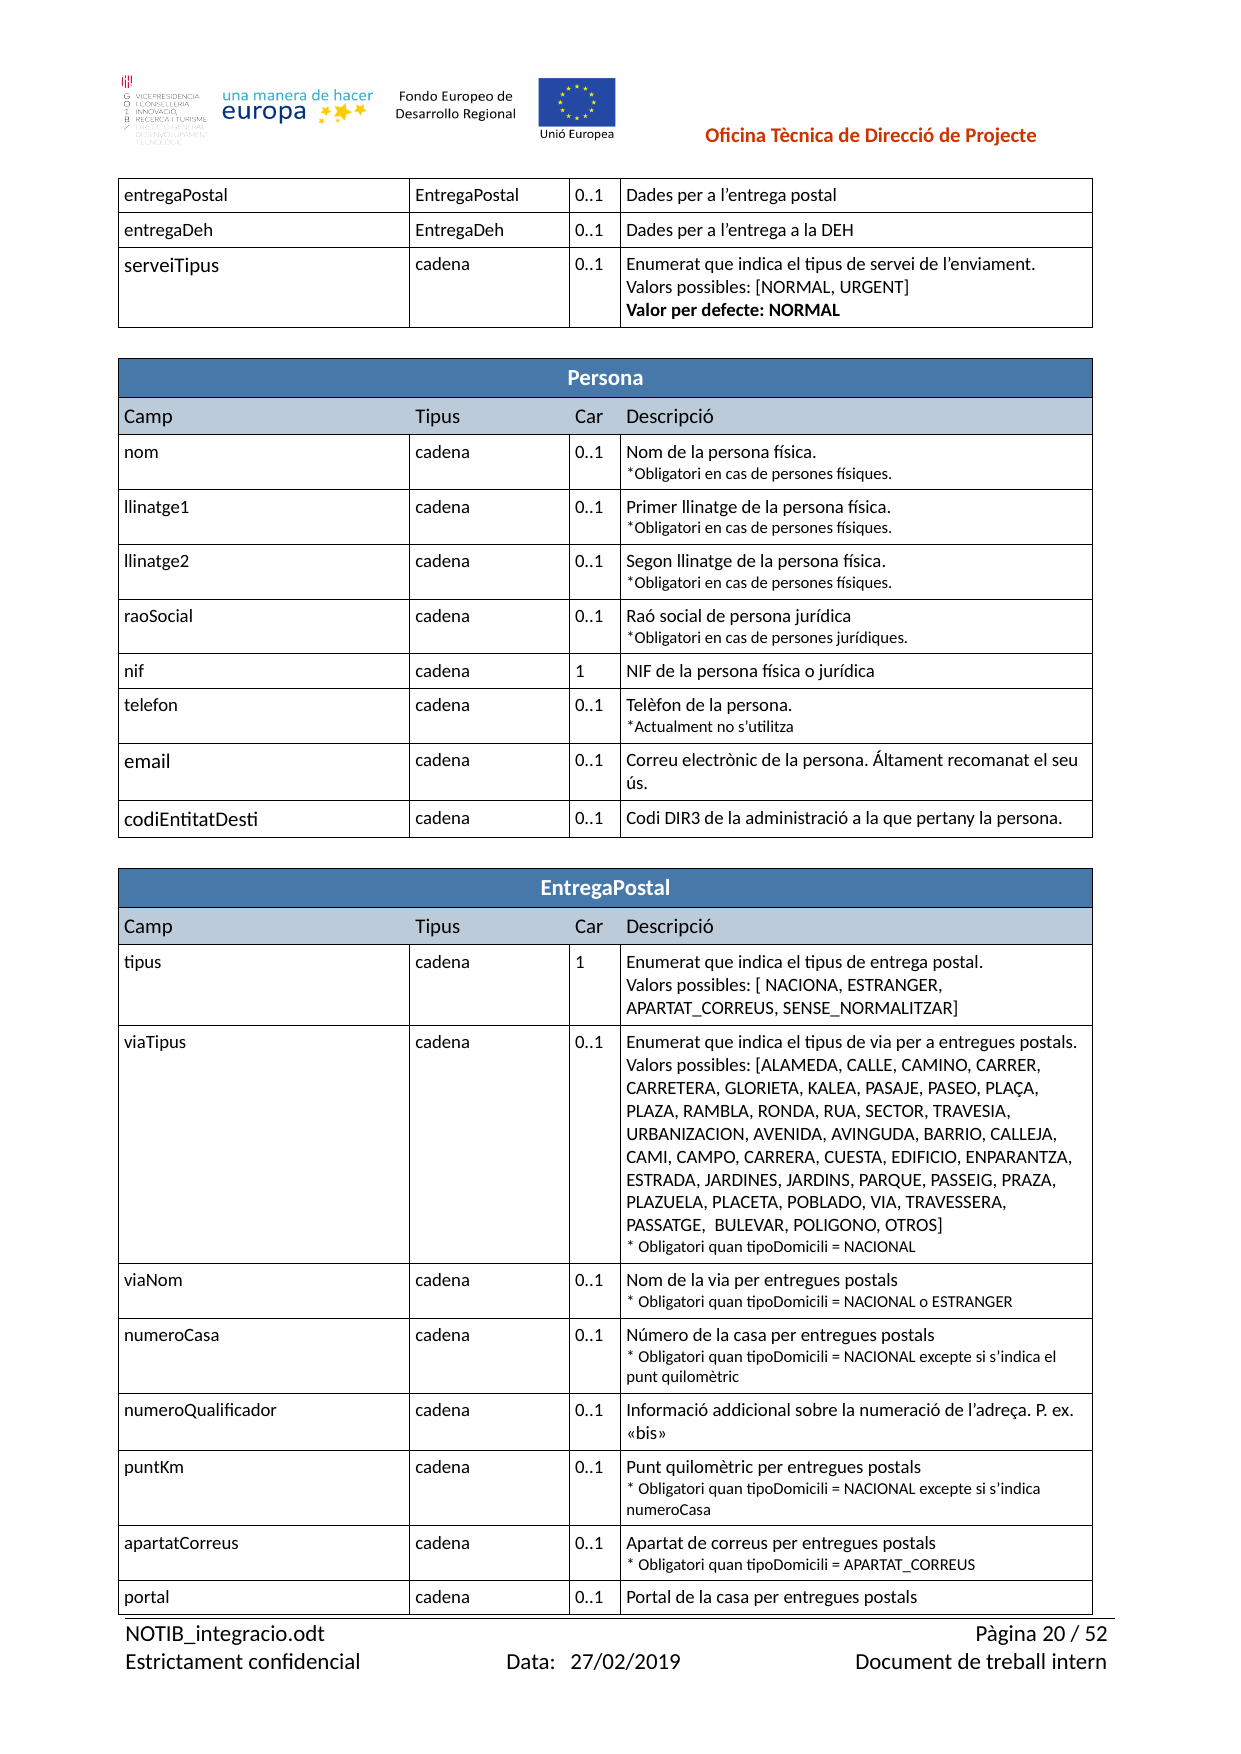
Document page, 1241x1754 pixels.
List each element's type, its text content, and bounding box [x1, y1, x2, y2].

table_cell cadena [410, 435, 569, 489]
table_cell Raó social de persona jurídica *Obligatori en cas de persones jurídiques. [621, 600, 1092, 653]
table_cell cadena [410, 654, 569, 688]
table_cell Enumerat que indica el tipus de servei de l’enviament. Valors possibles: [NORMAL, URGENT] Valor per defecte: NORMAL [621, 248, 1092, 327]
table_cell entregaPostal [119, 179, 409, 212]
table_cell Punt quilomètric per entregues postals * Obligatori quan tipoDomicili = NACIONAL excepte si s’indica numeroCasa [621, 1451, 1092, 1525]
table_cell puntKm [119, 1451, 409, 1525]
table_cell Enumerat que indica el tipus de via per a entregues postals. Valors possibles: [ALAMEDA, CALLE, CAMINO, CARRER, CARRETERA, GLORIETA, KALEA, PASAJE, PASEO, PLAÇA, PLAZA, RAMBLA, RONDA, RUA, SECTOR, TRAVESIA, URBANIZACION, AVENIDA, AVINGUDA, BARRIO, CALLEJA, CAMI, CAMPO, CARRERA, CUESTA, EDIFICIO, ENPARANTZA, ESTRADA, JARDINES, JARDINS, PARQUE, PASSEIG, PRAZA, PLAZUELA, PLACETA, POBLADO, VIA, TRAVESSERA, PASSATGE, BULEVAR, POLIGONO, OTROS] * Obligatori quan tipoDomicili = NACIONAL [621, 1026, 1092, 1263]
table_cell cadena [410, 1319, 569, 1392]
table_cell 0..1 [570, 1526, 620, 1580]
table_cell 0..1 [570, 248, 620, 327]
table_cell 0..1 [570, 435, 620, 489]
table_cell numeroQualificador [119, 1394, 409, 1450]
table_cell 0..1 [570, 1264, 620, 1317]
table_cell 0..1 [570, 801, 620, 837]
table_cell 0..1 [570, 744, 620, 800]
table_cell 0..1 [570, 600, 620, 653]
table_cell telefon [119, 689, 409, 743]
table_cell cadena [410, 1394, 569, 1450]
table_cell cadena [410, 1026, 569, 1263]
table_cell 0..1 [570, 179, 620, 212]
table_cell Apartat de correus per entregues postals * Obligatori quan tipoDomicili = APARTAT_CORREUS [621, 1526, 1092, 1580]
table_cell EntregaPostal [410, 179, 569, 212]
table_cell 0..1 [570, 490, 620, 544]
table_cell cadena [410, 945, 569, 1024]
table_cell 0..1 [570, 1581, 620, 1614]
table_cell email [119, 744, 409, 800]
table_cell llinatge1 [119, 490, 409, 544]
table_cell Dades per a l’entrega postal [621, 179, 1092, 212]
table_cell cadena [410, 248, 569, 327]
table_cell cadena [410, 1581, 569, 1614]
table_cell cadena [410, 801, 569, 837]
table_cell cadena [410, 1264, 569, 1317]
table_cell apartatCorreus [119, 1526, 409, 1580]
table_cell Tipus [409, 908, 569, 944]
table_cell raoSocial [119, 600, 409, 653]
table_cell 1 [570, 654, 620, 688]
table_cell Portal de la casa per entregues postals [621, 1581, 1092, 1614]
table_cell cadena [410, 490, 569, 544]
table_cell cadena [410, 1451, 569, 1525]
table_cell 0..1 [570, 1026, 620, 1263]
table_cell Enumerat que indica el tipus de entrega postal. Valors possibles: [ NACIONA, ESTRANGER, APARTAT_CORREUS, SENSE_NORMALITZAR] [621, 945, 1092, 1024]
table_cell cadena [410, 1526, 569, 1580]
picture [118, 73, 213, 147]
table_cell Nom de la via per entregues postals * Obligatori quan tipoDomicili = NACIONAL o ESTRANGER [621, 1264, 1092, 1317]
picture [219, 73, 621, 147]
table_header Persona [119, 359, 1092, 397]
table_cell llinatge2 [119, 545, 409, 598]
table_cell cadena [410, 744, 569, 800]
table_cell entregaDeh [119, 213, 409, 247]
table_cell tipus [119, 945, 409, 1024]
table_cell Descripció [620, 398, 1092, 434]
table_cell 1 [570, 945, 620, 1024]
table_cell Car [569, 908, 620, 944]
table_cell NIF de la persona física o jurídica [621, 654, 1092, 688]
table_cell 0..1 [570, 1394, 620, 1450]
table_cell Camp [119, 908, 409, 944]
table_cell cadena [410, 600, 569, 653]
table_cell Segon llinatge de la persona física. *Obligatori en cas de persones físiques. [621, 545, 1092, 598]
table_cell Dades per a l’entrega a la DEH [621, 213, 1092, 247]
table_cell viaNom [119, 1264, 409, 1317]
table_cell Codi DIR3 de la administració a la que pertany la persona. [621, 801, 1092, 837]
table_cell Camp [119, 398, 409, 434]
table_cell nif [119, 654, 409, 688]
table_cell Primer llinatge de la persona física. *Obligatori en cas de persones físiques. [621, 490, 1092, 544]
table_cell Informació addicional sobre la numeració de l’adreça. P. ex. «bis» [621, 1394, 1092, 1450]
table_cell Tipus [409, 398, 569, 434]
table_cell Correu electrònic de la persona. Áltament recomanat el seu ús. [621, 744, 1092, 800]
table_cell serveiTipus [119, 248, 409, 327]
table_cell portal [119, 1581, 409, 1614]
table_cell Descripció [620, 908, 1092, 944]
table_header EntregaPostal [119, 869, 1092, 907]
table_cell 0..1 [570, 1451, 620, 1525]
table_cell cadena [410, 689, 569, 743]
table_cell Car [569, 398, 620, 434]
table_cell cadena [410, 545, 569, 598]
table_cell numeroCasa [119, 1319, 409, 1392]
table_cell Telèfon de la persona. *Actualment no s’utilitza [621, 689, 1092, 743]
table_cell 0..1 [570, 545, 620, 598]
table_cell Número de la casa per entregues postals * Obligatori quan tipoDomicili = NACIONAL excepte si s’indica el punt quilomètric [621, 1319, 1092, 1392]
table_cell codiEntitatDesti [119, 801, 409, 837]
table_cell nom [119, 435, 409, 489]
table_cell 0..1 [570, 689, 620, 743]
table_cell 0..1 [570, 1319, 620, 1392]
table_cell viaTipus [119, 1026, 409, 1263]
table_cell EntregaDeh [410, 213, 569, 247]
table_cell 0..1 [570, 213, 620, 247]
table_cell Nom de la persona física. *Obligatori en cas de persones físiques. [621, 435, 1092, 489]
